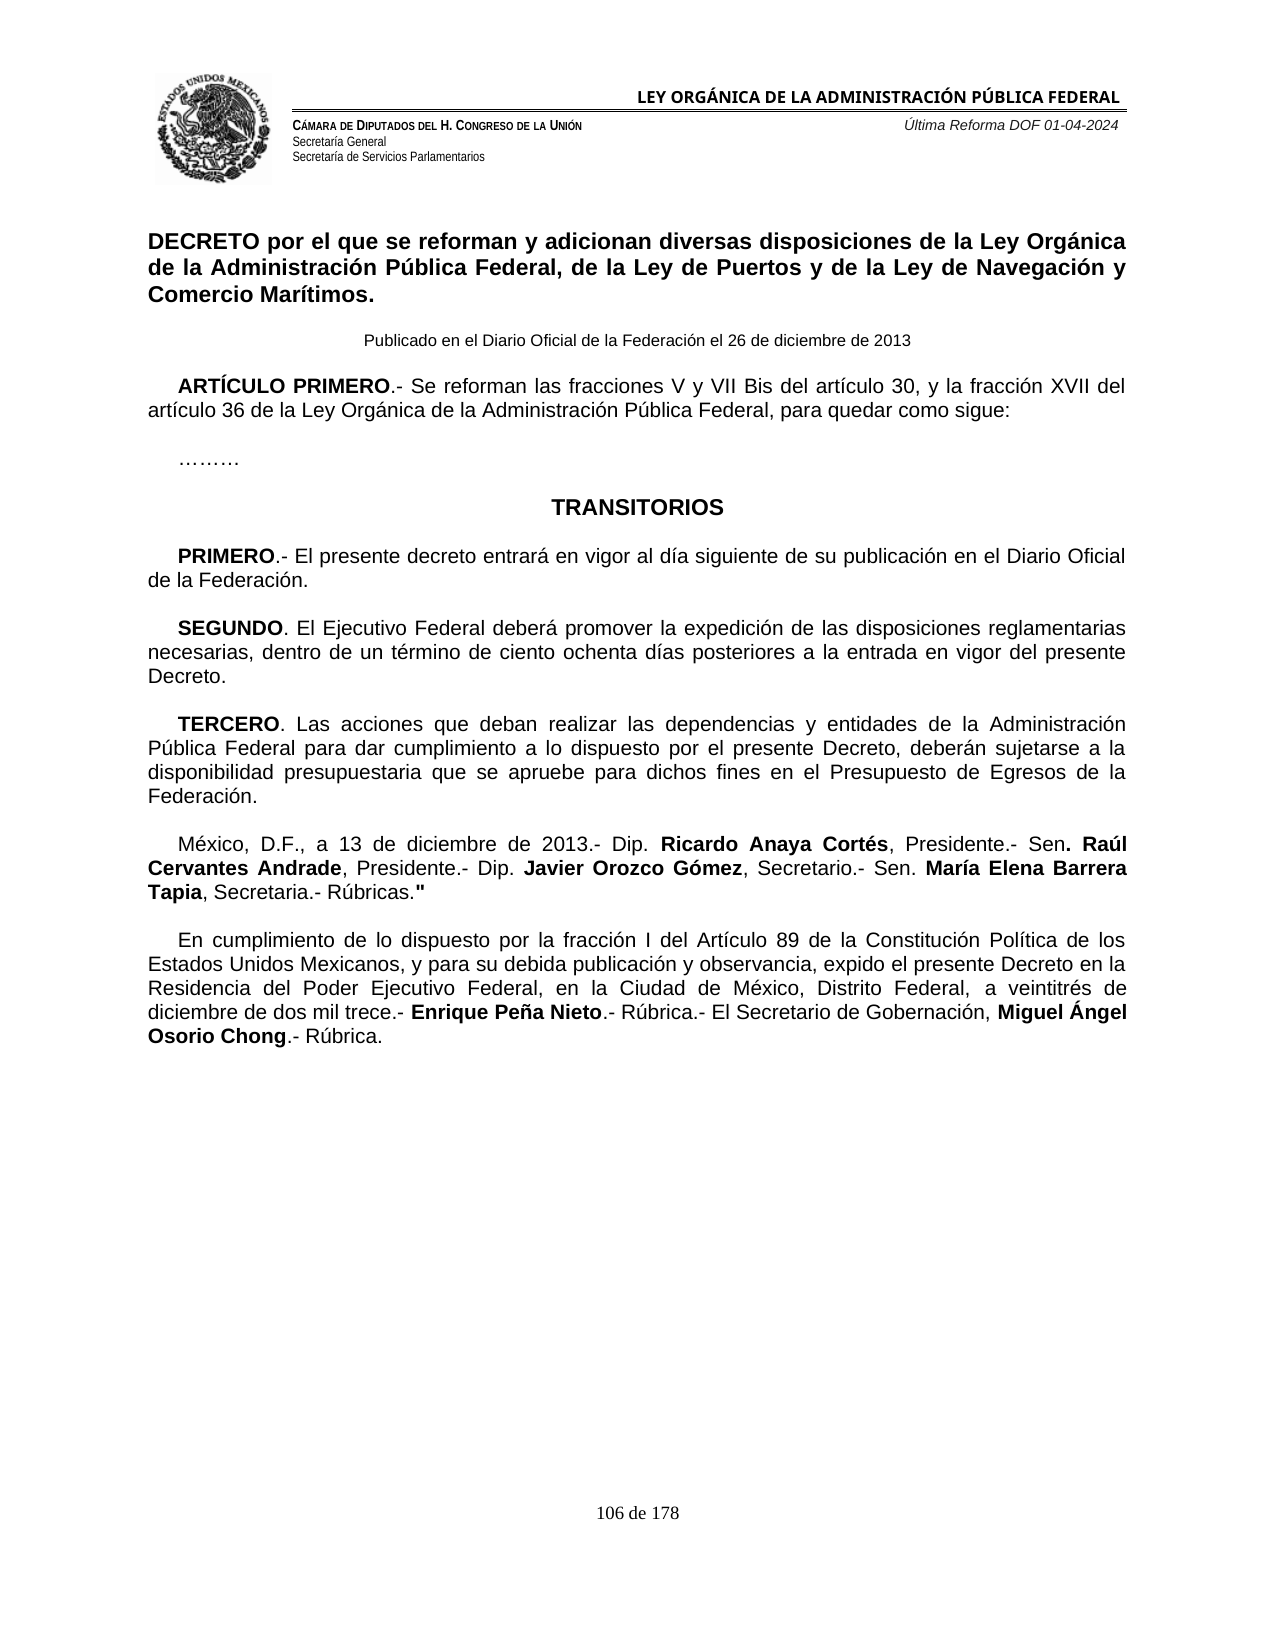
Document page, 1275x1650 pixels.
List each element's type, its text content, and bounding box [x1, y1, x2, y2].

text Publicado en el Diario Oficial de la Federación el 26 de diciembre de 2013 [148, 331, 1127, 350]
text ARTÍCULO PRIMERO.- Se reforman las fracciones V y VII Bis del artículo 30, y la fracción XVII del artículo 36 de la Ley Orgánica de la Administración Pública Federal, para quedar como sigue: [148, 374, 1127, 422]
text ……… [148, 446, 1127, 470]
text En cumplimiento de lo dispuesto por la fracción I del Artículo 89 de la Constitución Política de los Estados Unidos Mexicanos, y para su debida publicación y observancia, expido el presente Decreto en la Residencia del Poder Ejecutivo Federal, en la Ciudad de México, Distrito Federal, a veintitrés de diciembre de dos mil trece.- Enrique Peña Nieto.- Rúbrica.- El Secretario de Gobernación, Miguel Ángel Osorio Chong.- Rúbrica. [148, 928, 1127, 1047]
text TERCERO. Las acciones que deban realizar las dependencias y entidades de la Administración Pública Federal para dar cumplimiento a lo dispuesto por el presente Decreto, deberán sujetarse a la disponibilidad presupuestaria que se apruebe para dichos fines en el Presupuesto de Egresos de la Federación. [148, 712, 1127, 808]
text México, D.F., a 13 de diciembre de 2013.- Dip. Ricardo Anaya Cortés, Presidente.- Sen. Raúl Cervantes Andrade, Presidente.- Dip. Javier Orozco Gómez, Secretario.- Sen. María Elena Barrera Tapia, Secretaria.- Rúbricas." [148, 832, 1127, 904]
text PRIMERO.- El presente decreto entrará en vigor al día siguiente de su publicación en el Diario Oficial de la Federación. [148, 544, 1127, 592]
text TRANSITORIOS [148, 494, 1127, 520]
text DECRETO por el que se reforman y adicionan diversas disposiciones de la Ley Orgánica de la Administración Pública Federal, de la Ley de Puertos y de la Ley de Navegación y Comercio Marítimos. [148, 228, 1127, 307]
text SEGUNDO. El Ejecutivo Federal deberá promover la expedición de las disposiciones reglamentarias necesarias, dentro de un término de ciento ochenta días posteriores a la entrada en vigor del presente Decreto. [148, 616, 1127, 688]
